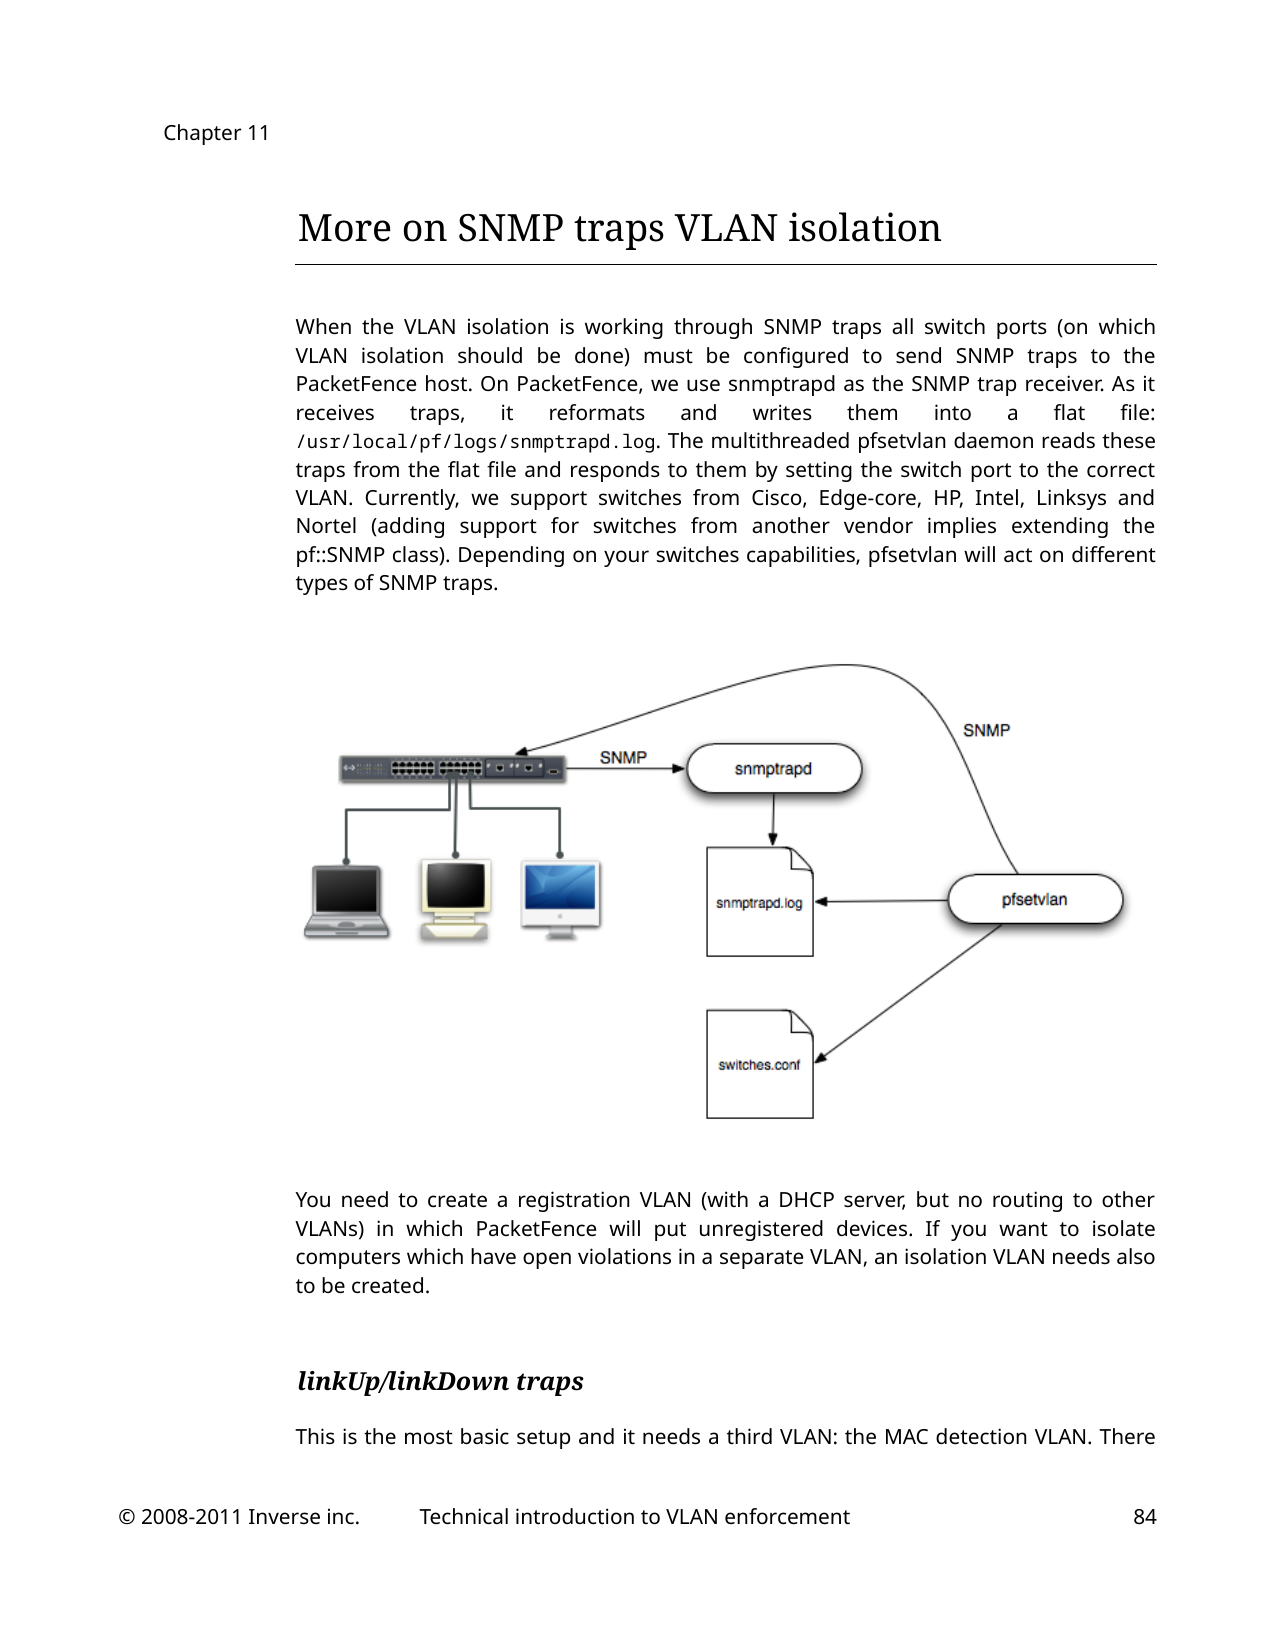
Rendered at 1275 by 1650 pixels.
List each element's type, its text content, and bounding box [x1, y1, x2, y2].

text When the VLAN isolation is working through SNMP traps all switch ports (on which VLAN isolation should be done) must be configured to send SNMP traps to the PacketFence host. On PacketFence, we use snmptrapd as the SNMP trap receiver. As it receives traps, it reformats and writes them into a flat file: /usr/local/pf/logs/snmptrapd.log. The multithreaded pfsetvlan daemon reads these traps from the flat file and responds to them by setting the switch port to the correct VLAN. Currently, we support switches from Cisco, Edge-core, HP, Intel, Linksys and Nortel (adding support for switches from another vendor implies extending the pf::SNMP class). Depending on your switches capabilities, pfsetvlan will act on different types of SNMP traps. [295, 312, 1157, 597]
text This is the most basic setup and it needs a third VLAN: the MAC detection VLAN. There [295, 1422, 1157, 1451]
text You need to create a registration VLAN (with a DHCP server, but no routing to other VLANs) in which PacketFence will put unregistered devices. If you want to isolate computers which have open violations in a separate VLAN, an isolation VLAN needs also to be created. [295, 1186, 1157, 1299]
subtitle linkUp/linkDown traps [260, 1364, 1157, 1398]
subtitle More on SNMP traps VLAN isolation [295, 201, 1157, 264]
picture [288, 649, 1151, 1134]
